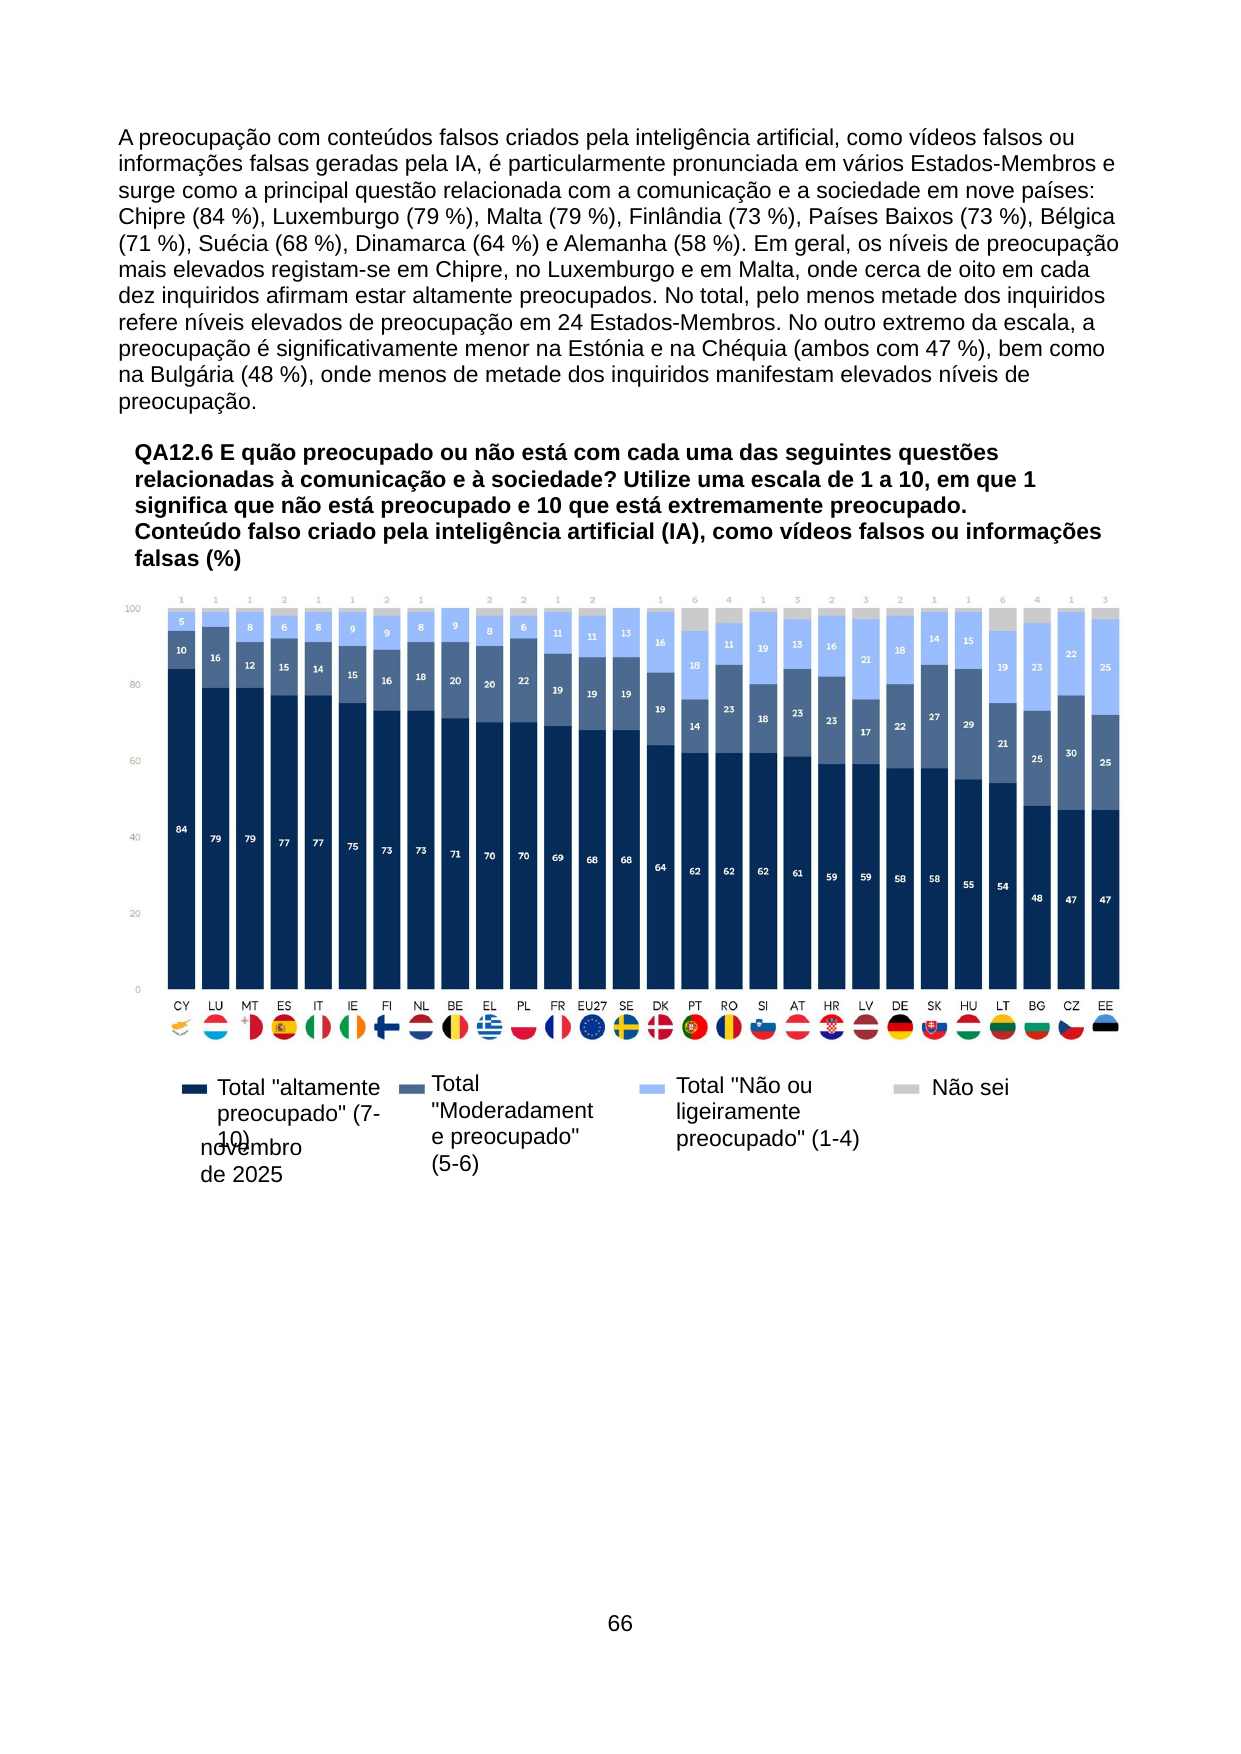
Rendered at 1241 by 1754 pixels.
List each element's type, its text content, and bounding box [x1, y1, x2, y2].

text A preocupação com conteúdos falsos criados pela inteligência artificial, como vídeos falsos ou informações falsas geradas pela IA, é particularmente pronunciada em vários Estados-Membros e surge como a principal questão relacionada com a comunicação e a sociedade em nove países: Chipre (84 %), Luxemburgo (79 %), Malta (79 %), Finlândia (73 %), Países Baixos (73 %), Bélgica (71 %), Suécia (68 %), Dinamarca (64 %) e Alemanha (58 %). Em geral, os níveis de preocupação mais elevados registam-se em Chipre, no Luxemburgo e em Malta, onde cerca de oito em cada dez inquiridos afirmam estar altamente preocupados. No total, pelo menos metade dos inquiridos refere níveis elevados de preocupação em 24 Estados-Membros. No outro extremo da escala, a preocupação é significativamente menor na Estónia e na Chéquia (ambos com 47 %), bem como na Bulgária (48 %), onde menos de metade dos inquiridos manifestam elevados níveis de preocupação. [118, 124, 1122, 414]
picture [118, 588, 1125, 1049]
picture [174, 1075, 924, 1097]
